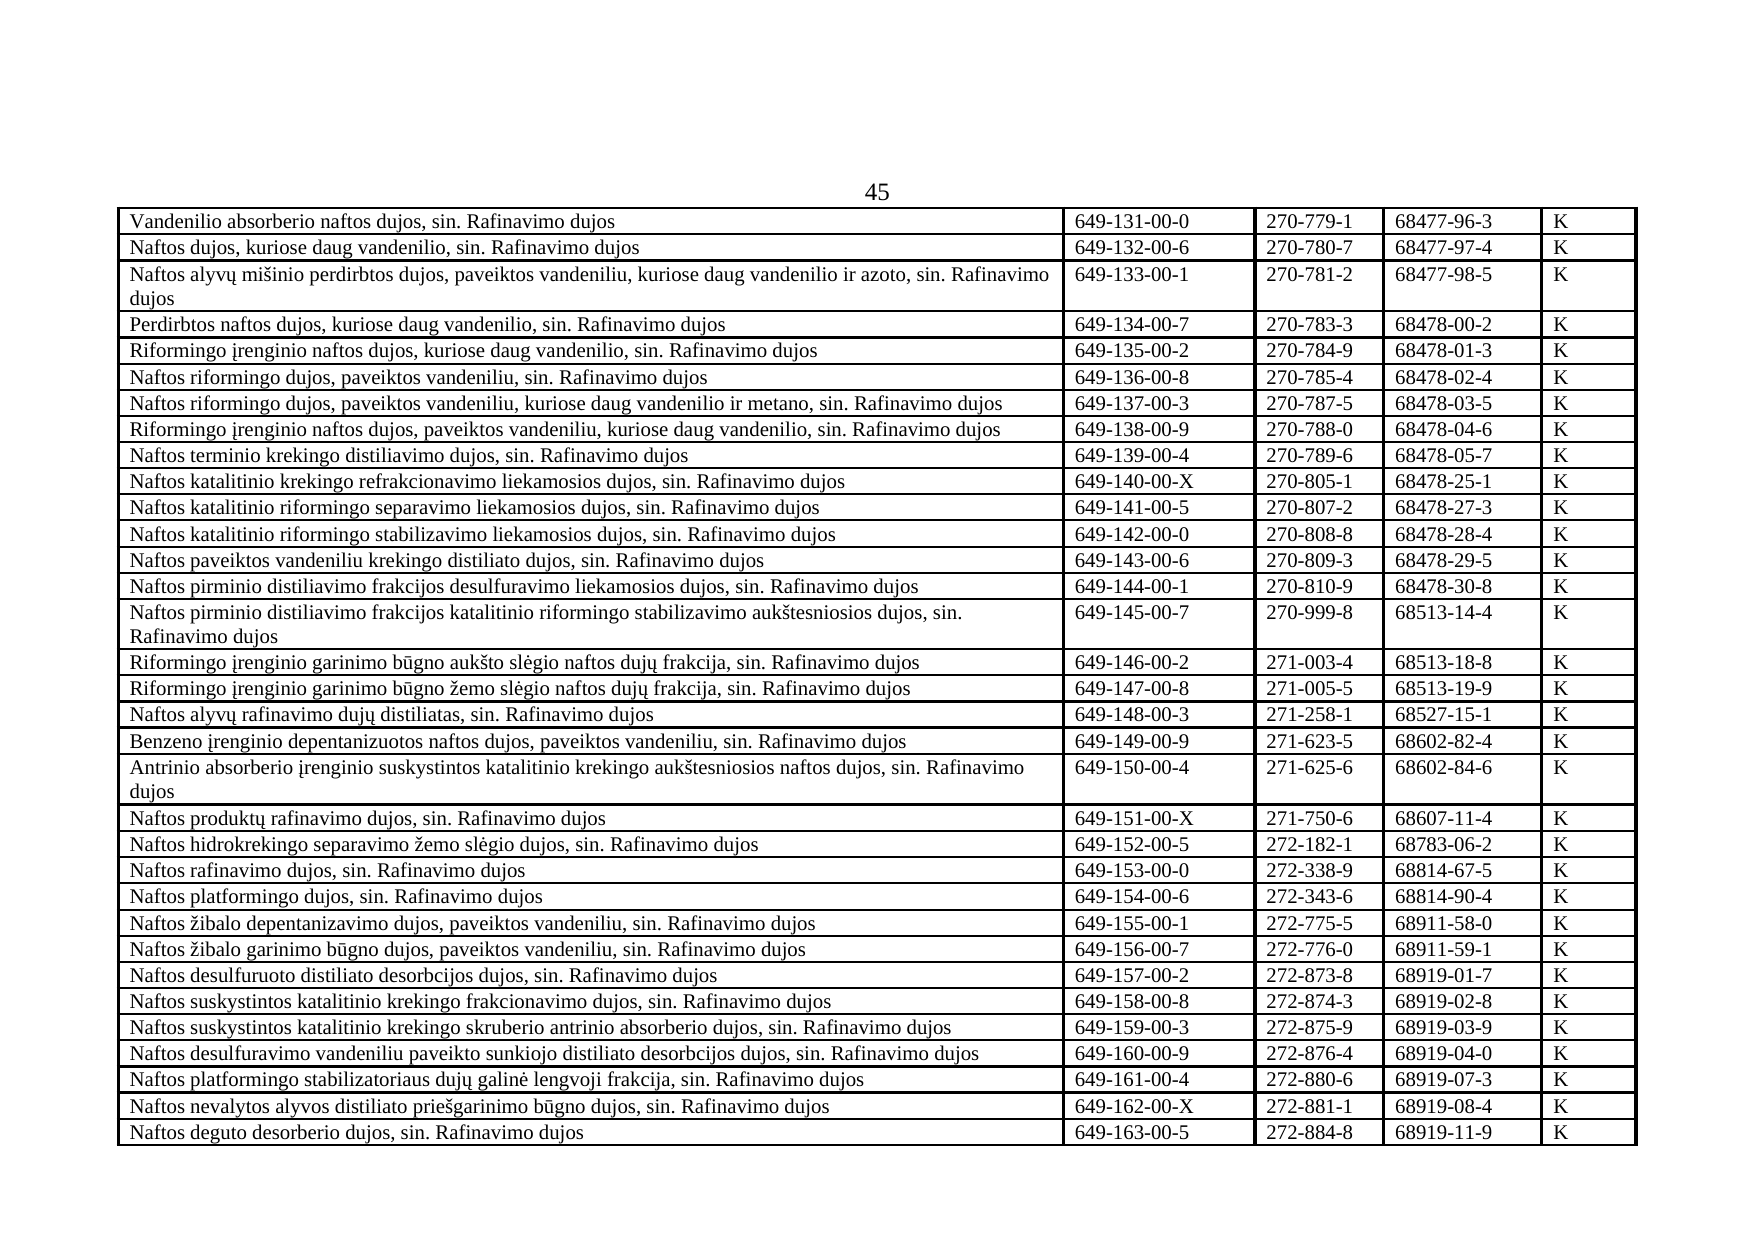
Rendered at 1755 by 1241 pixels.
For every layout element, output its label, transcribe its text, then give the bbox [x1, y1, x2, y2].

table_cell K [1543, 312, 1634, 336]
table_cell 272-338-9 [1257, 858, 1382, 882]
table_cell Naftos terminio krekingo distiliavimo dujos, sin. Rafinavimo dujos [120, 443, 1062, 467]
table_cell K [1543, 858, 1634, 882]
table_cell 649-161-00-4 [1065, 1068, 1253, 1091]
table_cell 271-750-6 [1257, 806, 1382, 830]
table_cell Riformingo įrenginio naftos dujos, kuriose daug vandenilio, sin. Rafinavimo dujos [120, 339, 1062, 362]
table_cell Naftos alyvų rafinavimo dujų distiliatas, sin. Rafinavimo dujos [120, 703, 1062, 726]
table_cell 68478-04-6 [1385, 417, 1540, 441]
table_cell K [1543, 1068, 1634, 1091]
table_cell 68513-19-9 [1385, 676, 1540, 700]
table_cell 649-162-00-X [1065, 1094, 1253, 1118]
table_cell Naftos suskystintos katalitinio krekingo frakcionavimo dujos, sin. Rafinavimo dujos [120, 989, 1062, 1013]
table_cell Naftos paveiktos vandeniliu krekingo distiliato dujos, sin. Rafinavimo dujos [120, 548, 1062, 572]
table_cell 270-810-9 [1257, 574, 1382, 598]
table_cell 649-134-00-7 [1065, 312, 1253, 336]
table_cell 272-775-5 [1257, 911, 1382, 934]
table_cell 649-155-00-1 [1065, 911, 1253, 934]
table_cell 270-780-7 [1257, 235, 1382, 259]
table_cell Naftos alyvų mišinio perdirbtos dujos, paveiktos vandeniliu, kuriose daug vandenilio ir azoto, sin. Rafinavimo dujos [120, 262, 1062, 310]
table_cell 272-875-9 [1257, 1015, 1382, 1039]
table_cell Naftos nevalytos alyvos distiliato priešgarinimo būgno dujos, sin. Rafinavimo dujos [120, 1094, 1062, 1118]
table_cell 68478-01-3 [1385, 339, 1540, 362]
table_cell K [1543, 574, 1634, 598]
table_cell 272-343-6 [1257, 884, 1382, 908]
table_cell Naftos hidrokrekingo separavimo žemo slėgio dujos, sin. Rafinavimo dujos [120, 832, 1062, 856]
table_cell 68477-97-4 [1385, 235, 1540, 259]
table_cell Naftos platformingo stabilizatoriaus dujų galinė lengvoji frakcija, sin. Rafinavimo dujos [120, 1068, 1062, 1091]
table_cell 649-140-00-X [1065, 469, 1253, 493]
table_cell 649-151-00-X [1065, 806, 1253, 830]
table_cell K [1543, 548, 1634, 572]
table_cell 649-150-00-4 [1065, 755, 1253, 803]
table_cell 270-785-4 [1257, 365, 1382, 389]
table_cell Naftos deguto desorberio dujos, sin. Rafinavimo dujos [120, 1120, 1062, 1144]
table_cell Naftos žibalo garinimo būgno dujos, paveiktos vandeniliu, sin. Rafinavimo dujos [120, 937, 1062, 961]
table_cell 270-999-8 [1257, 600, 1382, 648]
table_cell 270-807-2 [1257, 495, 1382, 519]
table_cell 68513-18-8 [1385, 650, 1540, 674]
table_cell 649-132-00-6 [1065, 235, 1253, 259]
table_cell K [1543, 963, 1634, 987]
table_cell 272-876-4 [1257, 1041, 1382, 1065]
table_cell 649-135-00-2 [1065, 339, 1253, 362]
table_cell 68919-04-0 [1385, 1041, 1540, 1065]
table_cell K [1543, 1094, 1634, 1118]
table_cell 270-781-2 [1257, 262, 1382, 310]
table_cell K [1543, 209, 1634, 233]
table_cell 649-154-00-6 [1065, 884, 1253, 908]
table_cell Naftos riformingo dujos, paveiktos vandeniliu, sin. Rafinavimo dujos [120, 365, 1062, 389]
table_cell 271-258-1 [1257, 703, 1382, 726]
table_cell 68478-02-4 [1385, 365, 1540, 389]
table_cell 649-153-00-0 [1065, 858, 1253, 882]
table_cell Naftos produktų rafinavimo dujos, sin. Rafinavimo dujos [120, 806, 1062, 830]
table_cell 68478-25-1 [1385, 469, 1540, 493]
table_cell 649-160-00-9 [1065, 1041, 1253, 1065]
table_cell K [1543, 884, 1634, 908]
table_cell K [1543, 521, 1634, 546]
table_cell 649-147-00-8 [1065, 676, 1253, 700]
table_cell 68814-67-5 [1385, 858, 1540, 882]
table_cell K [1543, 703, 1634, 726]
table_cell 68478-29-5 [1385, 548, 1540, 572]
table_cell 270-783-3 [1257, 312, 1382, 336]
table_cell 649-158-00-8 [1065, 989, 1253, 1013]
table_cell 649-133-00-1 [1065, 262, 1253, 310]
table_cell K [1543, 262, 1634, 310]
table_cell 272-182-1 [1257, 832, 1382, 856]
table_cell 649-136-00-8 [1065, 365, 1253, 389]
table_cell 271-625-6 [1257, 755, 1382, 803]
table_cell 649-156-00-7 [1065, 937, 1253, 961]
table_cell 68478-00-2 [1385, 312, 1540, 336]
table_cell 649-141-00-5 [1065, 495, 1253, 519]
table_cell 270-788-0 [1257, 417, 1382, 441]
table_cell 270-787-5 [1257, 391, 1382, 415]
table_cell 649-143-00-6 [1065, 548, 1253, 572]
table_cell Naftos dujos, kuriose daug vandenilio, sin. Rafinavimo dujos [120, 235, 1062, 259]
table_cell 68513-14-4 [1385, 600, 1540, 648]
table_cell Naftos žibalo depentanizavimo dujos, paveiktos vandeniliu, sin. Rafinavimo dujos [120, 911, 1062, 934]
table_cell K [1543, 989, 1634, 1013]
table_cell Riformingo įrenginio naftos dujos, paveiktos vandeniliu, kuriose daug vandenilio, sin. Rafinavimo dujos [120, 417, 1062, 441]
table_cell 68478-27-3 [1385, 495, 1540, 519]
table_cell 649-139-00-4 [1065, 443, 1253, 467]
table_cell 68478-03-5 [1385, 391, 1540, 415]
table_cell 68607-11-4 [1385, 806, 1540, 830]
table_cell 68919-03-9 [1385, 1015, 1540, 1039]
table_cell K [1543, 832, 1634, 856]
table_cell 270-808-8 [1257, 521, 1382, 546]
table_cell 272-874-3 [1257, 989, 1382, 1013]
table_cell K [1543, 650, 1634, 674]
table_cell 68602-84-6 [1385, 755, 1540, 803]
table_cell 272-884-8 [1257, 1120, 1382, 1144]
table_cell Naftos katalitinio riformingo stabilizavimo liekamosios dujos, sin. Rafinavimo dujos [120, 521, 1062, 546]
table_cell 68911-59-1 [1385, 937, 1540, 961]
table_cell K [1543, 1041, 1634, 1065]
table_cell 68477-96-3 [1385, 209, 1540, 233]
table_cell K [1543, 469, 1634, 493]
table_cell K [1543, 235, 1634, 259]
table_cell 68814-90-4 [1385, 884, 1540, 908]
table_cell K [1543, 1015, 1634, 1039]
table_cell 270-784-9 [1257, 339, 1382, 362]
table_cell Perdirbtos naftos dujos, kuriose daug vandenilio, sin. Rafinavimo dujos [120, 312, 1062, 336]
table_cell 649-138-00-9 [1065, 417, 1253, 441]
table_cell Naftos pirminio distiliavimo frakcijos katalitinio riformingo stabilizavimo aukštesniosios dujos, sin. Rafinavimo dujos [120, 600, 1062, 648]
table_cell K [1543, 417, 1634, 441]
table_cell K [1543, 339, 1634, 362]
table_cell 68919-02-8 [1385, 989, 1540, 1013]
table_cell 649-149-00-9 [1065, 729, 1253, 753]
table_cell 270-779-1 [1257, 209, 1382, 233]
table_cell 68478-30-8 [1385, 574, 1540, 598]
table_cell Naftos desulfuravimo vandeniliu paveikto sunkiojo distiliato desorbcijos dujos, sin. Rafinavimo dujos [120, 1041, 1062, 1065]
table_cell 271-005-5 [1257, 676, 1382, 700]
table_cell 270-805-1 [1257, 469, 1382, 493]
table_cell 270-809-3 [1257, 548, 1382, 572]
table_cell 272-873-8 [1257, 963, 1382, 987]
table_cell Benzeno įrenginio depentanizuotos naftos dujos, paveiktos vandeniliu, sin. Rafinavimo dujos [120, 729, 1062, 753]
table_cell 68919-08-4 [1385, 1094, 1540, 1118]
table_cell 649-157-00-2 [1065, 963, 1253, 987]
table_cell 68919-11-9 [1385, 1120, 1540, 1144]
table_cell 68602-82-4 [1385, 729, 1540, 753]
table_cell K [1543, 676, 1634, 700]
table_cell 271-003-4 [1257, 650, 1382, 674]
table_cell 68527-15-1 [1385, 703, 1540, 726]
table_cell 271-623-5 [1257, 729, 1382, 753]
table_cell K [1543, 729, 1634, 753]
table_cell 68919-07-3 [1385, 1068, 1540, 1091]
table_cell K [1543, 806, 1634, 830]
table_cell 272-881-1 [1257, 1094, 1382, 1118]
table_cell Naftos desulfuruoto distiliato desorbcijos dujos, sin. Rafinavimo dujos [120, 963, 1062, 987]
table_cell K [1543, 600, 1634, 648]
table_cell K [1543, 495, 1634, 519]
table_cell Naftos katalitinio riformingo separavimo liekamosios dujos, sin. Rafinavimo dujos [120, 495, 1062, 519]
table_cell 270-789-6 [1257, 443, 1382, 467]
table_cell Naftos suskystintos katalitinio krekingo skruberio antrinio absorberio dujos, sin. Rafinavimo dujos [120, 1015, 1062, 1039]
table_cell K [1543, 937, 1634, 961]
table_cell 272-880-6 [1257, 1068, 1382, 1091]
table_cell Naftos platformingo dujos, sin. Rafinavimo dujos [120, 884, 1062, 908]
table_cell 649-131-00-0 [1065, 209, 1253, 233]
table_cell 649-159-00-3 [1065, 1015, 1253, 1039]
table_cell 68911-58-0 [1385, 911, 1540, 934]
table_cell 68478-28-4 [1385, 521, 1540, 546]
table_cell 68478-05-7 [1385, 443, 1540, 467]
table_cell 649-137-00-3 [1065, 391, 1253, 415]
table_cell K [1543, 391, 1634, 415]
table_cell 649-146-00-2 [1065, 650, 1253, 674]
table_cell K [1543, 365, 1634, 389]
table_cell 649-163-00-5 [1065, 1120, 1253, 1144]
table_cell 68477-98-5 [1385, 262, 1540, 310]
table_cell Antrinio absorberio įrenginio suskystintos katalitinio krekingo aukštesniosios naftos dujos, sin. Rafinavimo dujos [120, 755, 1062, 803]
table_cell 649-145-00-7 [1065, 600, 1253, 648]
table_cell 649-148-00-3 [1065, 703, 1253, 726]
table_cell Vandenilio absorberio naftos dujos, sin. Rafinavimo dujos [120, 209, 1062, 233]
table_cell Riformingo įrenginio garinimo būgno žemo slėgio naftos dujų frakcija, sin. Rafinavimo dujos [120, 676, 1062, 700]
table_cell 649-144-00-1 [1065, 574, 1253, 598]
table_cell K [1543, 443, 1634, 467]
table_cell 68783-06-2 [1385, 832, 1540, 856]
table_cell Naftos pirminio distiliavimo frakcijos desulfuravimo liekamosios dujos, sin. Rafinavimo dujos [120, 574, 1062, 598]
table_cell 272-776-0 [1257, 937, 1382, 961]
table_cell K [1543, 1120, 1634, 1144]
table_cell 649-142-00-0 [1065, 521, 1253, 546]
table_cell Naftos rafinavimo dujos, sin. Rafinavimo dujos [120, 858, 1062, 882]
table_cell 649-152-00-5 [1065, 832, 1253, 856]
table_cell K [1543, 755, 1634, 803]
table_cell K [1543, 911, 1634, 934]
table_cell Naftos riformingo dujos, paveiktos vandeniliu, kuriose daug vandenilio ir metano, sin. Rafinavimo dujos [120, 391, 1062, 415]
table_cell Riformingo įrenginio garinimo būgno aukšto slėgio naftos dujų frakcija, sin. Rafinavimo dujos [120, 650, 1062, 674]
table_cell 68919-01-7 [1385, 963, 1540, 987]
table_cell Naftos katalitinio krekingo refrakcionavimo liekamosios dujos, sin. Rafinavimo dujos [120, 469, 1062, 493]
